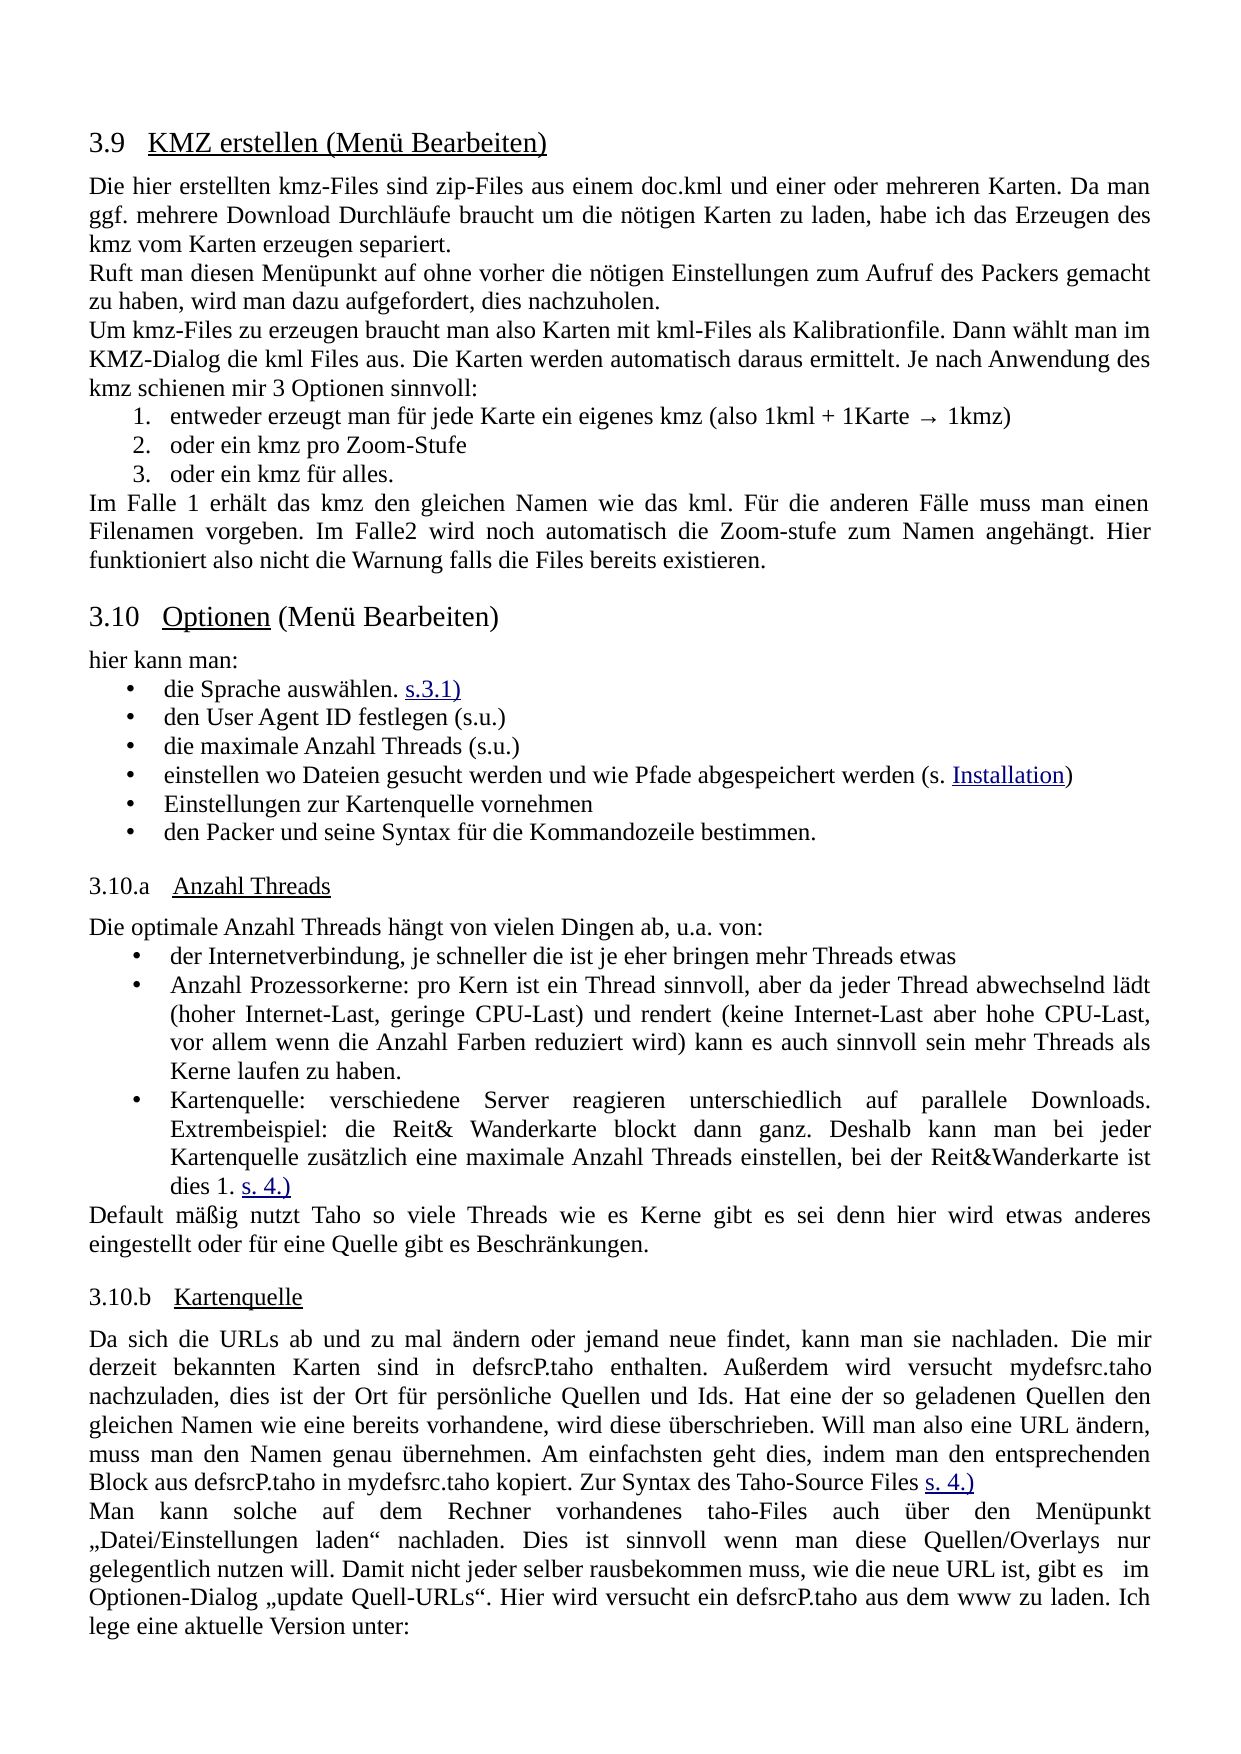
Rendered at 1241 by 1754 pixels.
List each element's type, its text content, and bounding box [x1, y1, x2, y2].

subtitle Anzahl Threads [88, 871, 1152, 900]
list oder ein kmz pro Zoom-Stufe [132, 430, 1152, 459]
text hier kann man: [88, 645, 1152, 674]
text Um kmz-Files zu erzeugen braucht man also Karten mit kml-Files als Kalibrationfile. Dann wählt man im KMZ-Dialog die kml Files aus. Die Karten werden automatisch daraus ermittelt. Je nach Anwendung des kmz schienen mir 3 Optionen sinnvoll: [88, 315, 1152, 401]
list Anzahl Prozessorkerne: pro Kern ist ein Thread sinnvoll, aber da jeder Thread abwechselnd lädt (hoher Internet-Last, geringe CPU-Last) und rendert (keine Internet-Last aber hohe CPU-Last, vor allem wenn die Anzahl Farben reduziert wird) kann es auch sinnvoll sein mehr Threads als Kerne laufen zu haben. [132, 970, 1152, 1085]
list Kartenquelle: verschiedene Server reagieren unterschiedlich auf parallele Downloads. Extrembeispiel: die Reit& Wanderkarte blockt dann ganz. Deshalb kann man bei jeder Kartenquelle zusätzlich eine maximale Anzahl Threads einstellen, bei der Reit&Wanderkarte ist dies 1. s. 4.) [132, 1085, 1152, 1200]
list Einstellungen zur Kartenquelle vornehmen [126, 789, 1152, 817]
list den Packer und seine Syntax für die Kommandozeile bestimmen. [126, 817, 1152, 846]
text Ruft man diesen Menüpunkt auf ohne vorher die nötigen Einstellungen zum Aufruf des Packers gemacht zu haben, wird man dazu aufgefordert, dies nachzuholen. [88, 258, 1152, 315]
list der Internetverbindung, je schneller die ist je eher bringen mehr Threads etwas [132, 941, 1152, 970]
text Man kann solche auf dem Rechner vorhandenes taho-Files auch über den Menüpunkt „Datei/Einstellungen laden“ nachladen. Dies ist sinnvoll wenn man diese Quellen/Overlays nur gelegentlich nutzen will. Damit nicht jeder selber rausbekommen muss, wie die neue URL ist, gibt es im Optionen-Dialog „update Quell-URLs“. Hier wird versucht ein defsrcP.taho aus dem www zu laden. Ich lege eine aktuelle Version unter: [88, 1496, 1152, 1640]
text Da sich die URLs ab und zu mal ändern oder jemand neue findet, kann man sie nachladen. Die mir derzeit bekannten Karten sind in defsrcP.taho enthalten. Außerdem wird versucht mydefsrc.taho nachzuladen, dies ist der Ort für persönliche Quellen und Ids. Hat eine der so geladenen Quellen den gleichen Namen wie eine bereits vorhandene, wird diese überschrieben. Will man also eine URL ändern, muss man den Namen genau übernehmen. Am einfachsten geht dies, indem man den entsprechenden Block aus defsrcP.taho in mydefsrc.taho kopiert. Zur Syntax des Taho-Source Files s. 4.) [88, 1324, 1152, 1496]
list entweder erzeugt man für jede Karte ein eigenes kmz (also 1kml + 1Karte → 1kmz) [132, 401, 1152, 430]
list oder ein kmz für alles. [132, 459, 1152, 488]
list die maximale Anzahl Threads (s.u.) [126, 731, 1152, 760]
list den User Agent ID festlegen (s.u.) [126, 702, 1152, 731]
subtitle KMZ erstellen (Menü Bearbeiten) [88, 125, 1152, 159]
list die Sprache auswählen. s.3.1) [126, 674, 1152, 702]
text Default mäßig nutzt Taho so viele Threads wie es Kerne gibt es sei denn hier wird etwas anderes eingestellt oder für eine Quelle gibt es Beschränkungen. [88, 1200, 1152, 1257]
list einstellen wo Dateien gesucht werden und wie Pfade abgespeichert werden (s. Installation) [126, 760, 1152, 789]
subtitle Optionen (Menü Bearbeiten) [88, 599, 1152, 632]
text Die optimale Anzahl Threads hängt von vielen Dingen ab, u.a. von: [88, 912, 1152, 941]
text Die hier erstellten kmz-Files sind zip-Files aus einem doc.kml und einer oder mehreren Karten. Da man ggf. mehrere Download Durchläufe braucht um die nötigen Karten zu laden, habe ich das Erzeugen des kmz vom Karten erzeugen separiert. [88, 171, 1152, 258]
text Im Falle 1 erhält das kmz den gleichen Namen wie das kml. Für die anderen Fälle muss man einen Filenamen vorgeben. Im Falle2 wird noch automatisch die Zoom-stufe zum Namen angehängt. Hier funktioniert also nicht die Warnung falls die Files bereits existieren. [88, 488, 1152, 574]
subtitle Kartenquelle [88, 1282, 1152, 1311]
